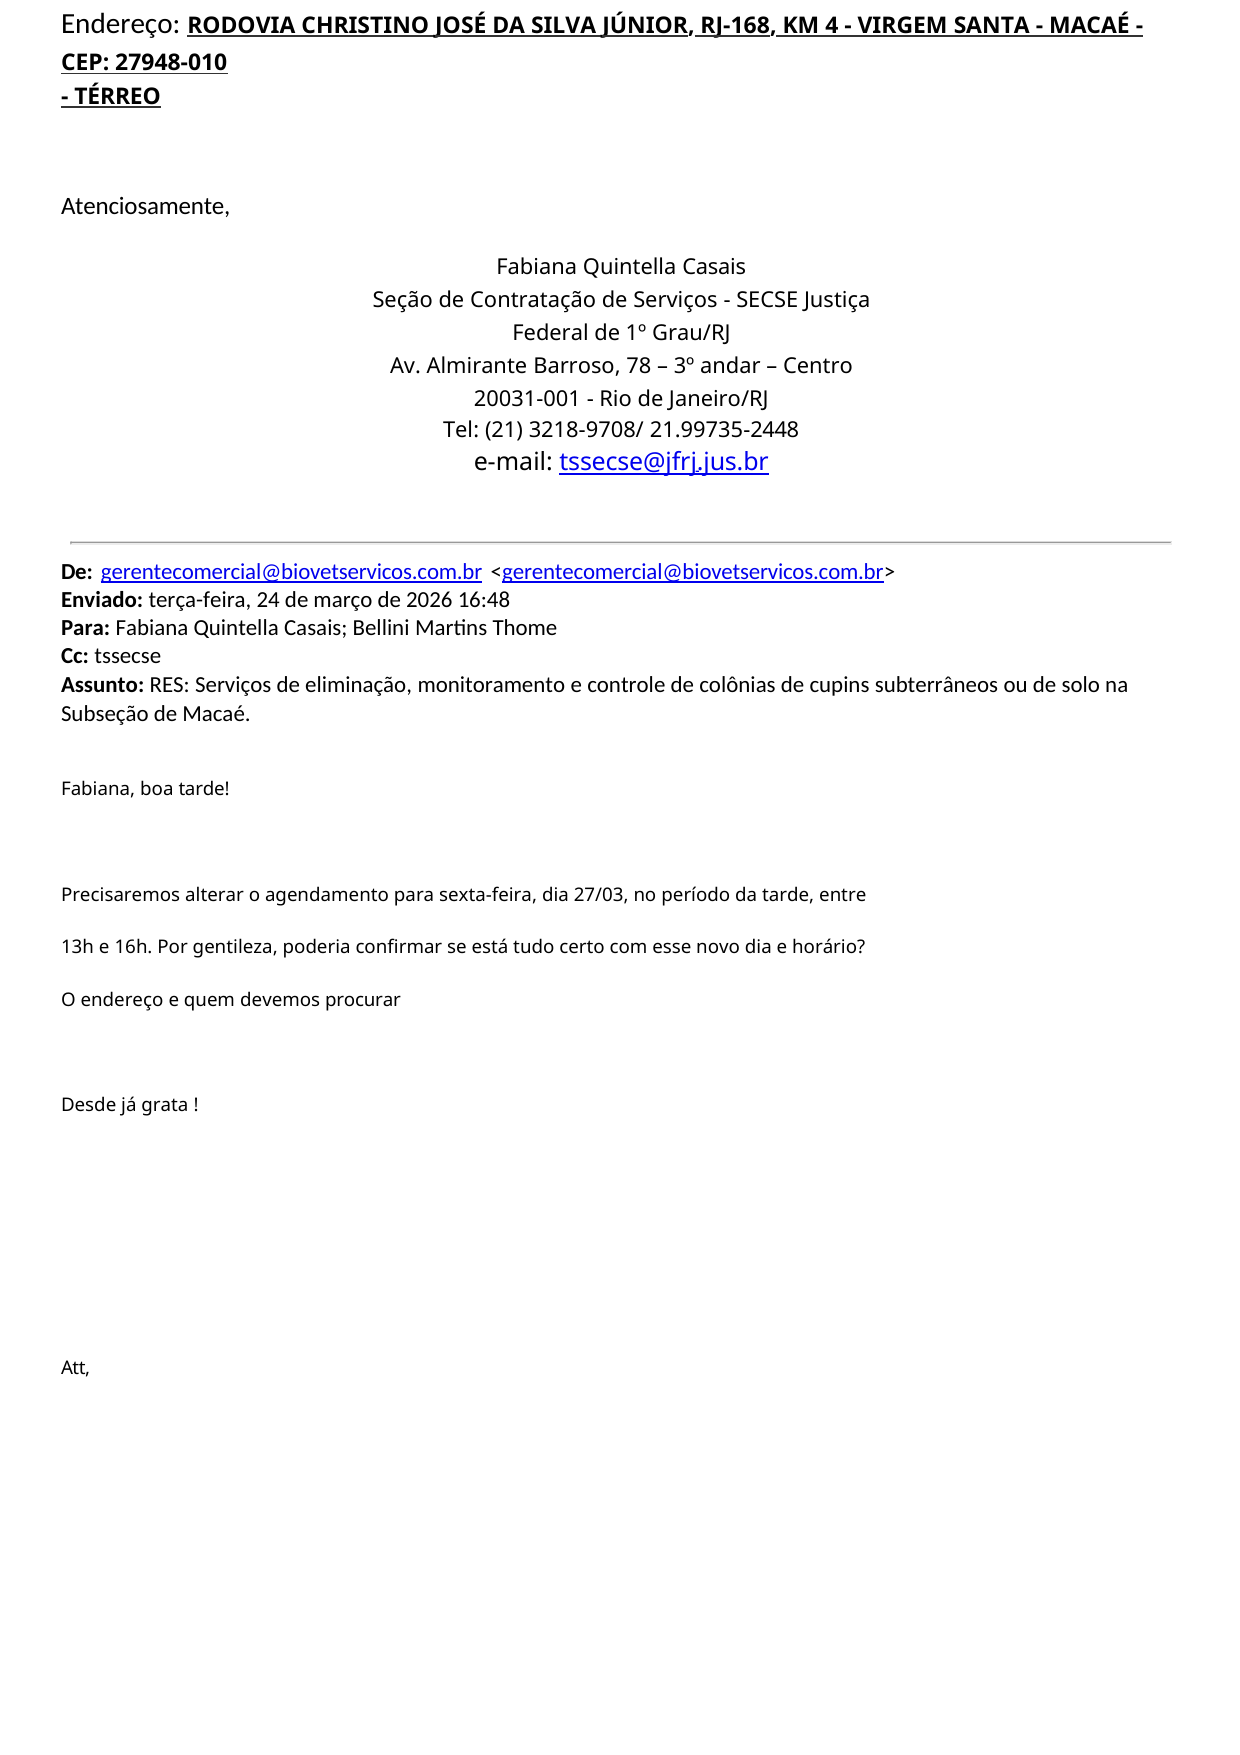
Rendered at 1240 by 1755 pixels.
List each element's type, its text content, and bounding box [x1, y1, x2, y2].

text De: gerentecomercial@biovetservicos.com.br <gerentecomercial@biovetservicos.com.br> [61, 557, 1166, 585]
text Av. Almirante Barroso, 78 – 3º andar – Centro 20031-001 - Rio de Janeiro/RJ [366, 350, 877, 413]
text Tel: (21) 3218-9708/ 21.99735-2448 [76, 416, 1166, 442]
text Att, [61, 1354, 1166, 1380]
text e-mail: tssecse@jfrj.jus.br [76, 444, 1166, 478]
text Desde já grata ! [61, 1091, 1166, 1116]
text O endereço e quem devemos procurar [61, 986, 1166, 1011]
text Precisaremos alterar o agendamento para sexta-feira, dia 27/03, no período da tarde, entre 13h e 16h. Por gentileza, poderia confirmar se está tudo certo com esse novo dia e horário? [61, 881, 897, 959]
text Fabiana Quintella Casais [76, 251, 1166, 281]
text Enviado: terça-feira, 24 de março de 2026 16:48 Para: Fabiana Quintella Casais; Bellini Martins Thome Cc: tssecse [61, 585, 558, 669]
text Assunto: RES: Serviços de eliminação, monitoramento e controle de colônias de cupins subterrâneos ou de solo na Subseção de Macaé. [61, 670, 1166, 727]
text Seção de Contratação de Serviços - SECSE Justiça Federal de 1º Grau/RJ [352, 284, 891, 347]
text Endereço: RODOVIA CHRISTINO JOSÉ DA SILVA JÚNIOR, RJ-168, KM 4 - VIRGEM SANTA - MACAÉ - CEP: 27948-010 [61, 5, 1166, 77]
text Atenciosamente, [61, 190, 1166, 220]
text - TÉRREO [61, 83, 1166, 110]
text Fabiana, boa tarde! [61, 776, 1166, 801]
